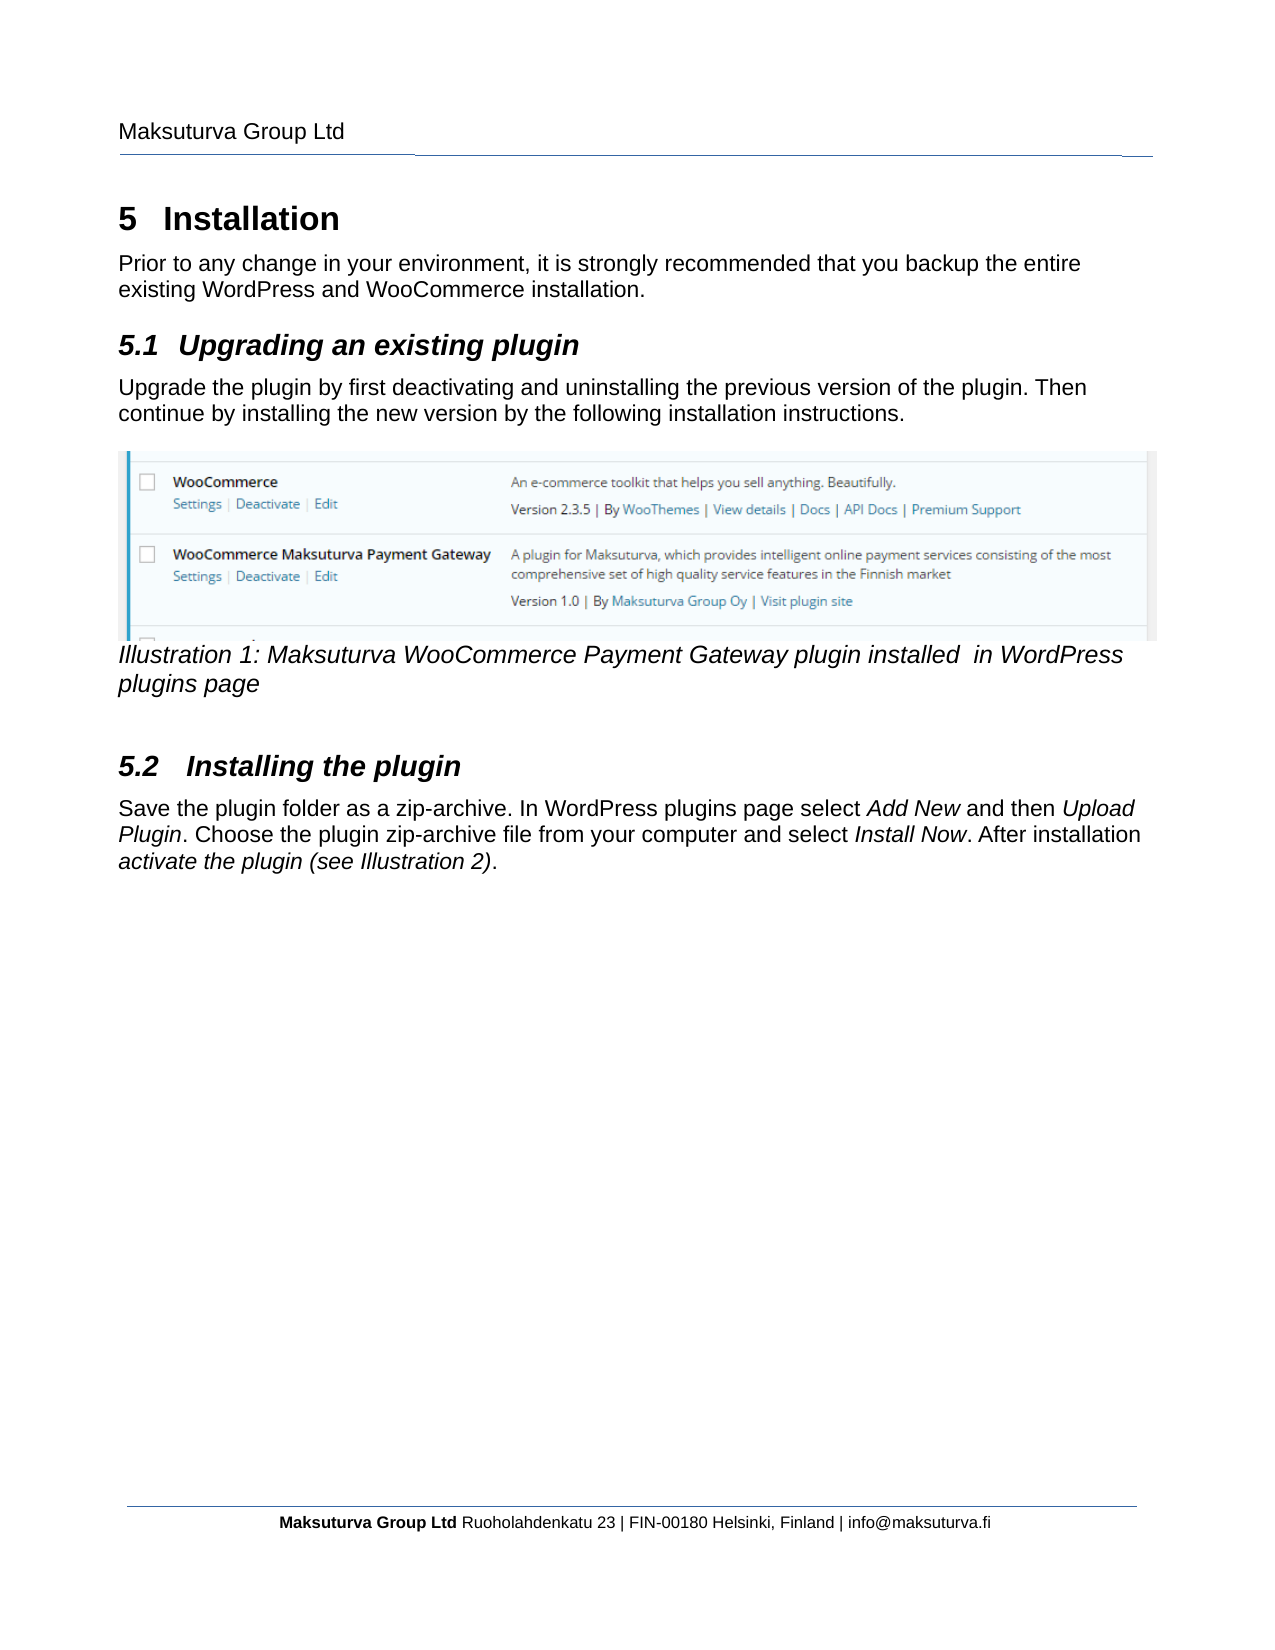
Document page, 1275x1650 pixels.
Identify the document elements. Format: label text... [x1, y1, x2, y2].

subtitle Installation [118, 199, 1157, 238]
text Prior to any change in your environment, it is strongly recommended that you backup the entire existing WordPress and WooCommerce installation. [118, 250, 1157, 303]
picture [118, 451, 1157, 641]
text Upgrade the plugin by first deactivating and uninstalling the previous version of the plugin. Then continue by installing the new version by the following installation instructions. [118, 374, 1157, 427]
subtitle Installing the plugin [118, 749, 1157, 783]
text Illustration : Maksuturva WooCommerce Payment Gateway plugin installed in WordPress plugins page [118, 641, 1157, 698]
text Save the plugin folder as a zip-archive. In WordPress plugins page select Add New and then Upload Plugin. Choose the plugin zip-archive file from your computer and select Install Now. After installation activate the plugin (see Illustration 2). [118, 795, 1157, 874]
subtitle Upgrading an existing plugin [118, 328, 1157, 361]
